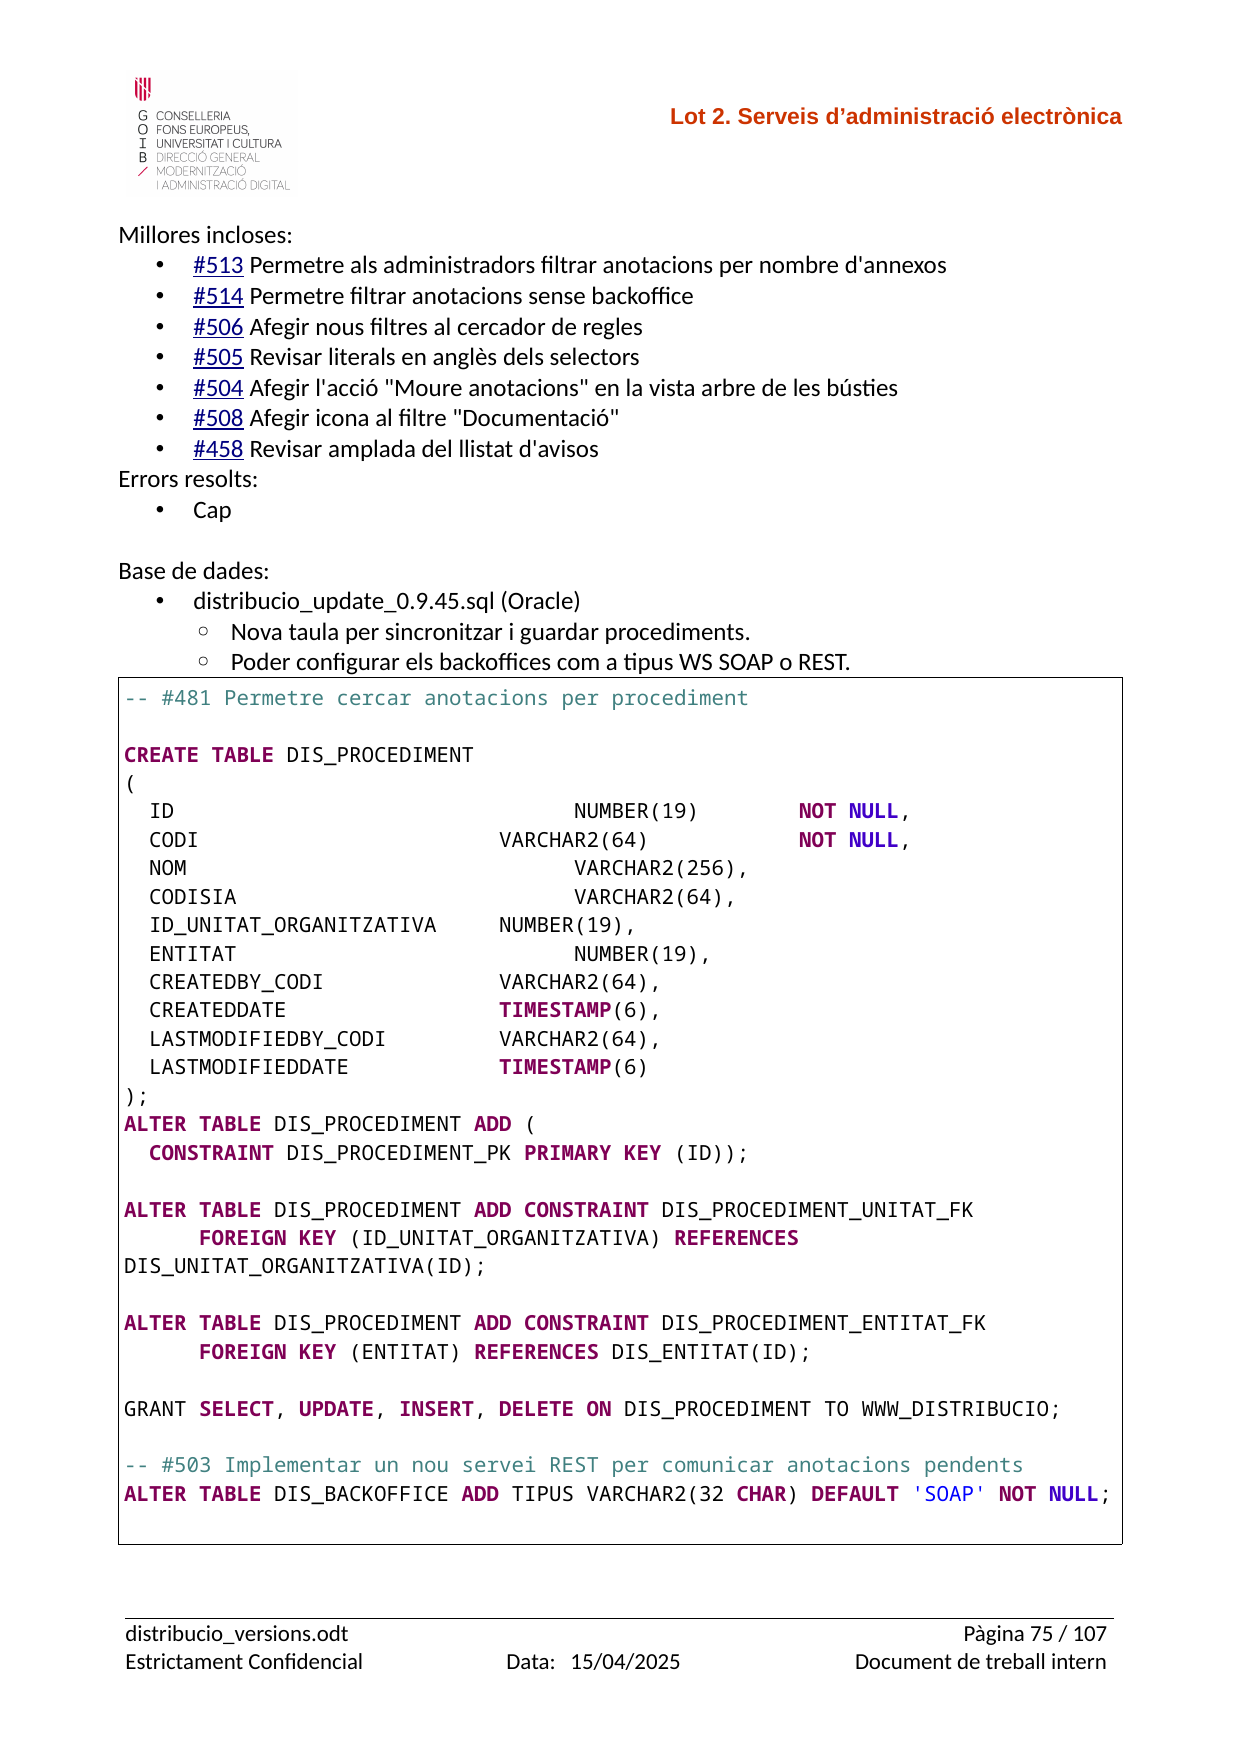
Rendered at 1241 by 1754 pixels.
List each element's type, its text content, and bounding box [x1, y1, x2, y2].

text Millores incloses: [118, 219, 1122, 250]
table_header -- #481 Permetre cercar anotacions per procediment CREATE TABLE DIS_PROCEDIMENT ( ID NUMBER(19) NOT NULL, CODI VARCHAR2(64) NOT NULL, NOM VARCHAR2(256), CODISIA VARCHAR2(64), ID_UNITAT_ORGANITZATIVA NUMBER(19), ENTITAT NUMBER(19), CREATEDBY_CODI VARCHAR2(64), CREATEDDATE TIMESTAMP(6), LASTMODIFIEDBY_CODI VARCHAR2(64), LASTMODIFIEDDATE TIMESTAMP(6) ); ALTER TABLE DIS_PROCEDIMENT ADD ( CONSTRAINT DIS_PROCEDIMENT_PK PRIMARY KEY (ID)); ALTER TABLE DIS_PROCEDIMENT ADD CONSTRAINT DIS_PROCEDIMENT_UNITAT_FK FOREIGN KEY (ID_UNITAT_ORGANITZATIVA) REFERENCES DIS_UNITAT_ORGANITZATIVA(ID); ALTER TABLE DIS_PROCEDIMENT ADD CONSTRAINT DIS_PROCEDIMENT_ENTITAT_FK FOREIGN KEY (ENTITAT) REFERENCES DIS_ENTITAT(ID); GRANT SELECT, UPDATE, INSERT, DELETE ON DIS_PROCEDIMENT TO WWW_DISTRIBUCIO; -- #503 Implementar un nou servei REST per comunicar anotacions pendents ALTER TABLE DIS_BACKOFFICE ADD TIPUS VARCHAR2(32 CHAR) DEFAULT 'SOAP' NOT NULL; [119, 678, 1122, 1544]
list distribucio_update_0.9.45.sql (Oracle) [156, 585, 1122, 616]
list #508 Afegir icona al filtre "Documentació" [156, 402, 1122, 433]
picture [126, 70, 299, 197]
text Base de dades: [118, 555, 1122, 585]
list #514 Permetre filtrar anotacions sense backoffice [156, 280, 1122, 311]
text Errors resolts: [118, 463, 1122, 494]
list #504 Afegir l'acció "Moure anotacions" en la vista arbre de les bústies [156, 372, 1122, 402]
list #506 Afegir nous filtres al cercador de regles [156, 311, 1122, 341]
list Poder configurar els backoffices com a tipus WS SOAP o REST. [193, 646, 1122, 677]
list #513 Permetre als administradors filtrar anotacions per nombre d'annexos [156, 250, 1122, 280]
list #505 Revisar literals en anglès dels selectors [156, 341, 1122, 372]
list Nova taula per sincronitzar i guardar procediments. [193, 616, 1122, 646]
list #458 Revisar amplada del llistat d'avisos [156, 433, 1122, 463]
list Cap [156, 494, 1122, 524]
